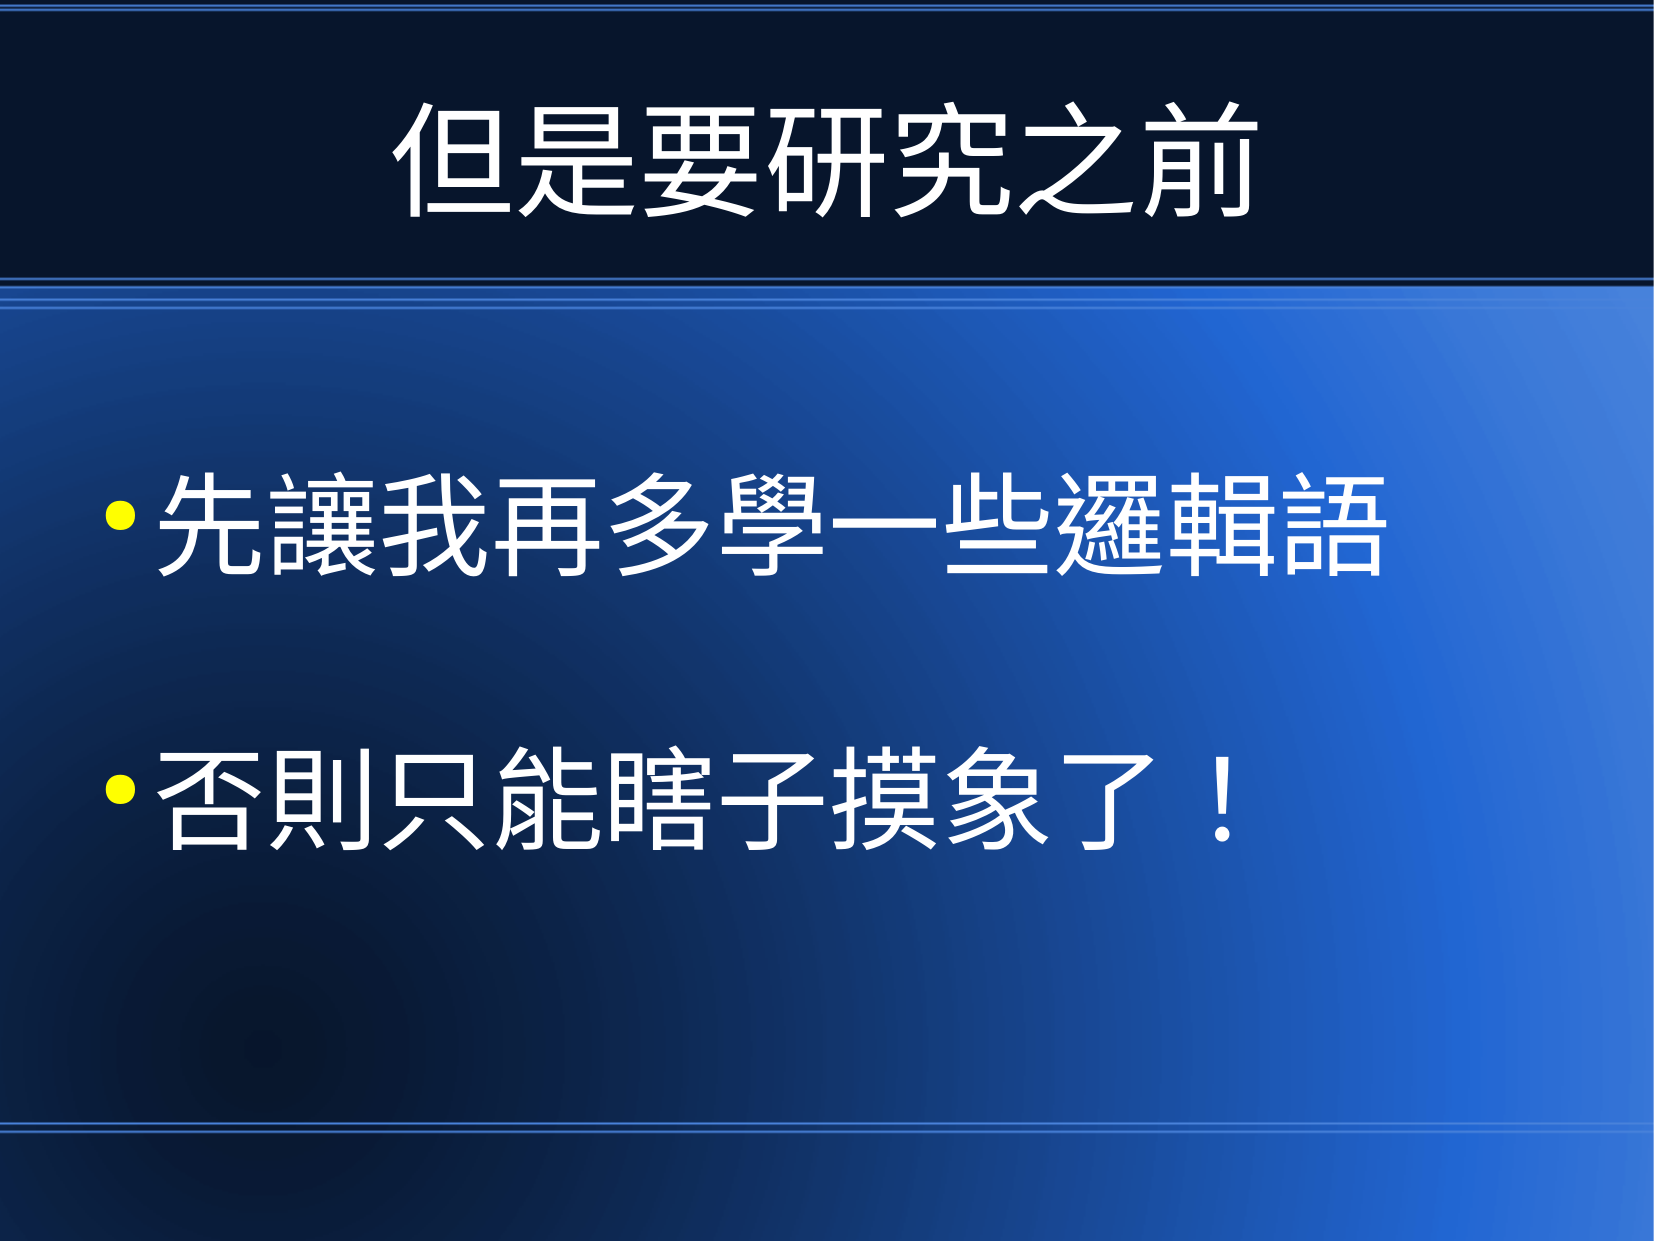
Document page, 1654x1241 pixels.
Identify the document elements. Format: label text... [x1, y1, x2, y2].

picture [0, 0, 1654, 1241]
list 先讓我再多學一些邏輯語 否則只能瞎子摸象了！ [82, 355, 1571, 1241]
title 但是要研究之前 [82, 49, 1571, 257]
